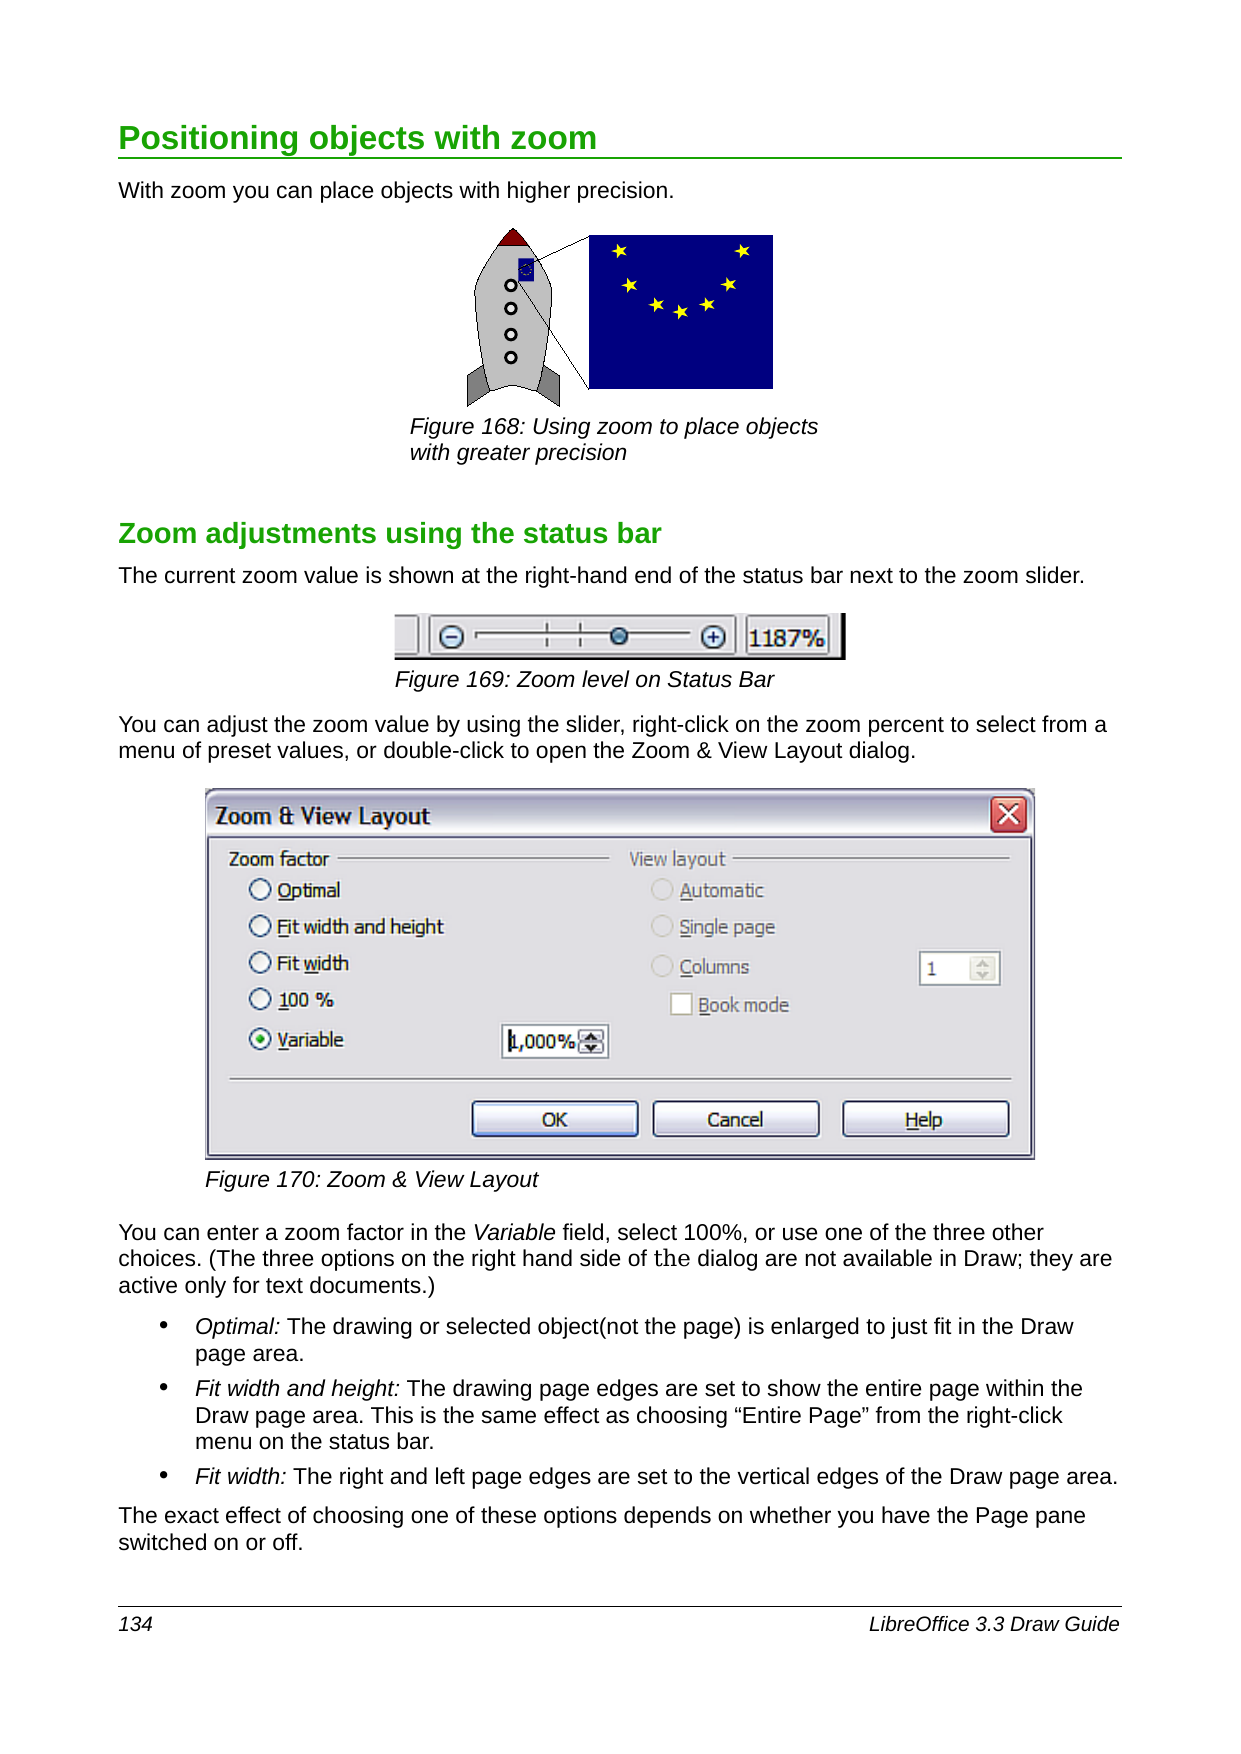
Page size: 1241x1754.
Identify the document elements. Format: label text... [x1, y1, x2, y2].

list Fit width and height: The drawing page edges are set to show the entire page within the Draw page area. This is the same effect as choosing “Entire Page” from the right-click menu on the status bar. [156, 1373, 1122, 1455]
list With zoom you can place objects with higher precision. [118, 177, 1122, 204]
subtitle Zoom adjustments using the status bar [118, 516, 1122, 549]
picture [394, 613, 846, 660]
text Figure 170: Zoom & View Layout [205, 1166, 1035, 1193]
list Fit width: The right and left page edges are set to the vertical edges of the Draw page area. [156, 1461, 1122, 1490]
text You can adjust the zoom value by using the slider, right-click on the zoom percent to select from a menu of preset values, or double-click to open the Zoom & View Layout dialog. [118, 711, 1122, 763]
list Figure 168: Using zoom to place objects with greater precision [409, 413, 831, 465]
text The exact effect of choosing one of these options depends on whether you have the Page pane switched on or off. [118, 1502, 1122, 1555]
text You can enter a zoom factor in the Variable field, select 100%, or use one of the three other choices. (The three options on the right hand side of the dialog are not available in Draw; they are active only for text documents.) [118, 1219, 1122, 1298]
text Figure 169: Zoom level on Status Bar [394, 666, 846, 692]
subtitle Positioning objects with zoom [118, 118, 1122, 157]
text The current zoom value is shown at the right-hand end of the status bar next to the zoom slider. [118, 562, 1122, 588]
picture [205, 788, 1036, 1160]
list Optimal: The drawing or selected object(not the page) is enlarged to just fit in the Draw page area. [156, 1311, 1122, 1367]
